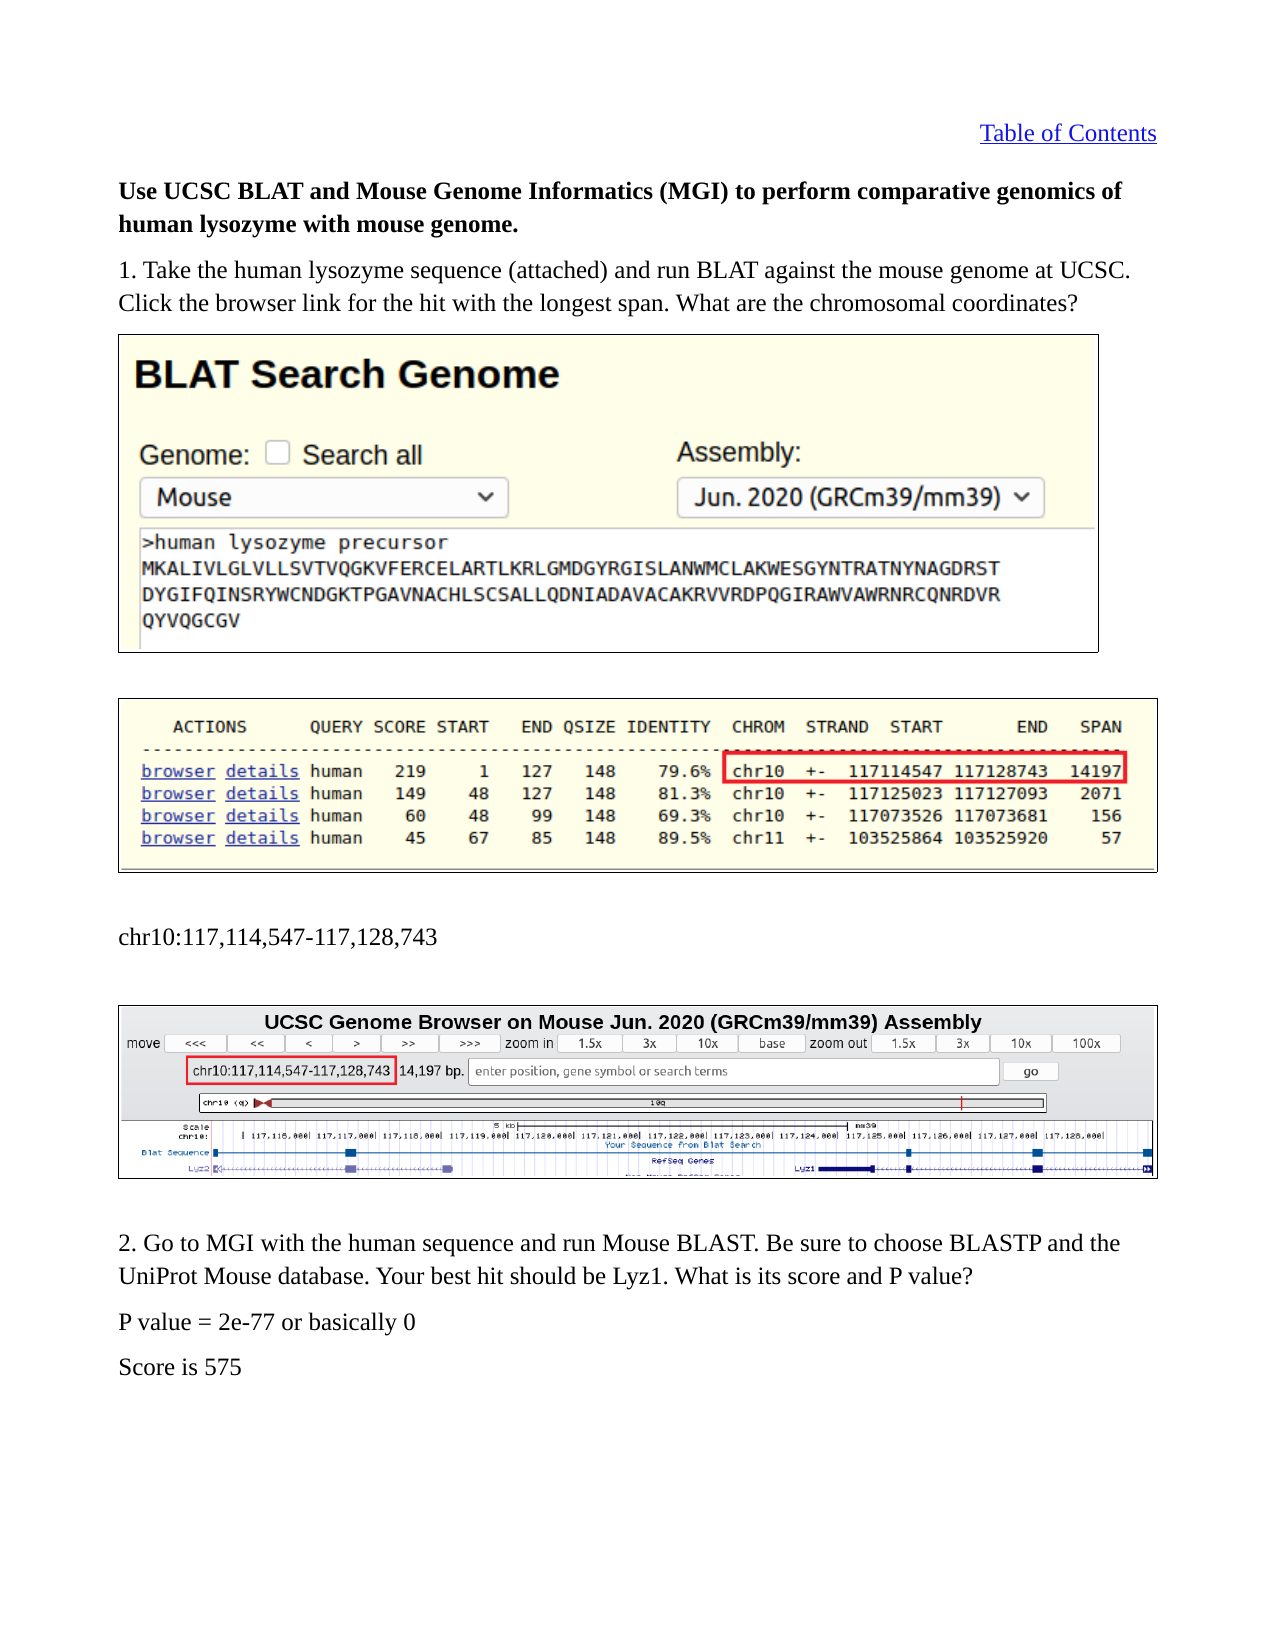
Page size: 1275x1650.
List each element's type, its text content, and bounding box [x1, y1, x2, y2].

text chr10:117,114,547-117,128,743 [118, 922, 1157, 951]
text Score is 575 [118, 1352, 1157, 1381]
text P value = 2e-77 or basically 0 [118, 1307, 1157, 1336]
text 2. Go to MGI with the human sequence and run Mouse BLAST. Be sure to choose BLASTP and the UniProt Mouse database. Your best hit should be Lyz1. What is its score and P value? [118, 1228, 1157, 1290]
text Use UCSC BLAT and Mouse Genome Informatics (MGI) to perform comparative genomics of human lysozyme with mouse genome. [118, 176, 1157, 238]
picture [121, 700, 1154, 870]
picture [121, 336, 1095, 649]
text 1. Take the human lysozyme sequence (attached) and run BLAT against the mouse genome at UCSC. Click the browser link for the hit with the longest span. What are the chromosomal coordinates? [118, 255, 1157, 317]
picture [121, 1007, 1154, 1176]
